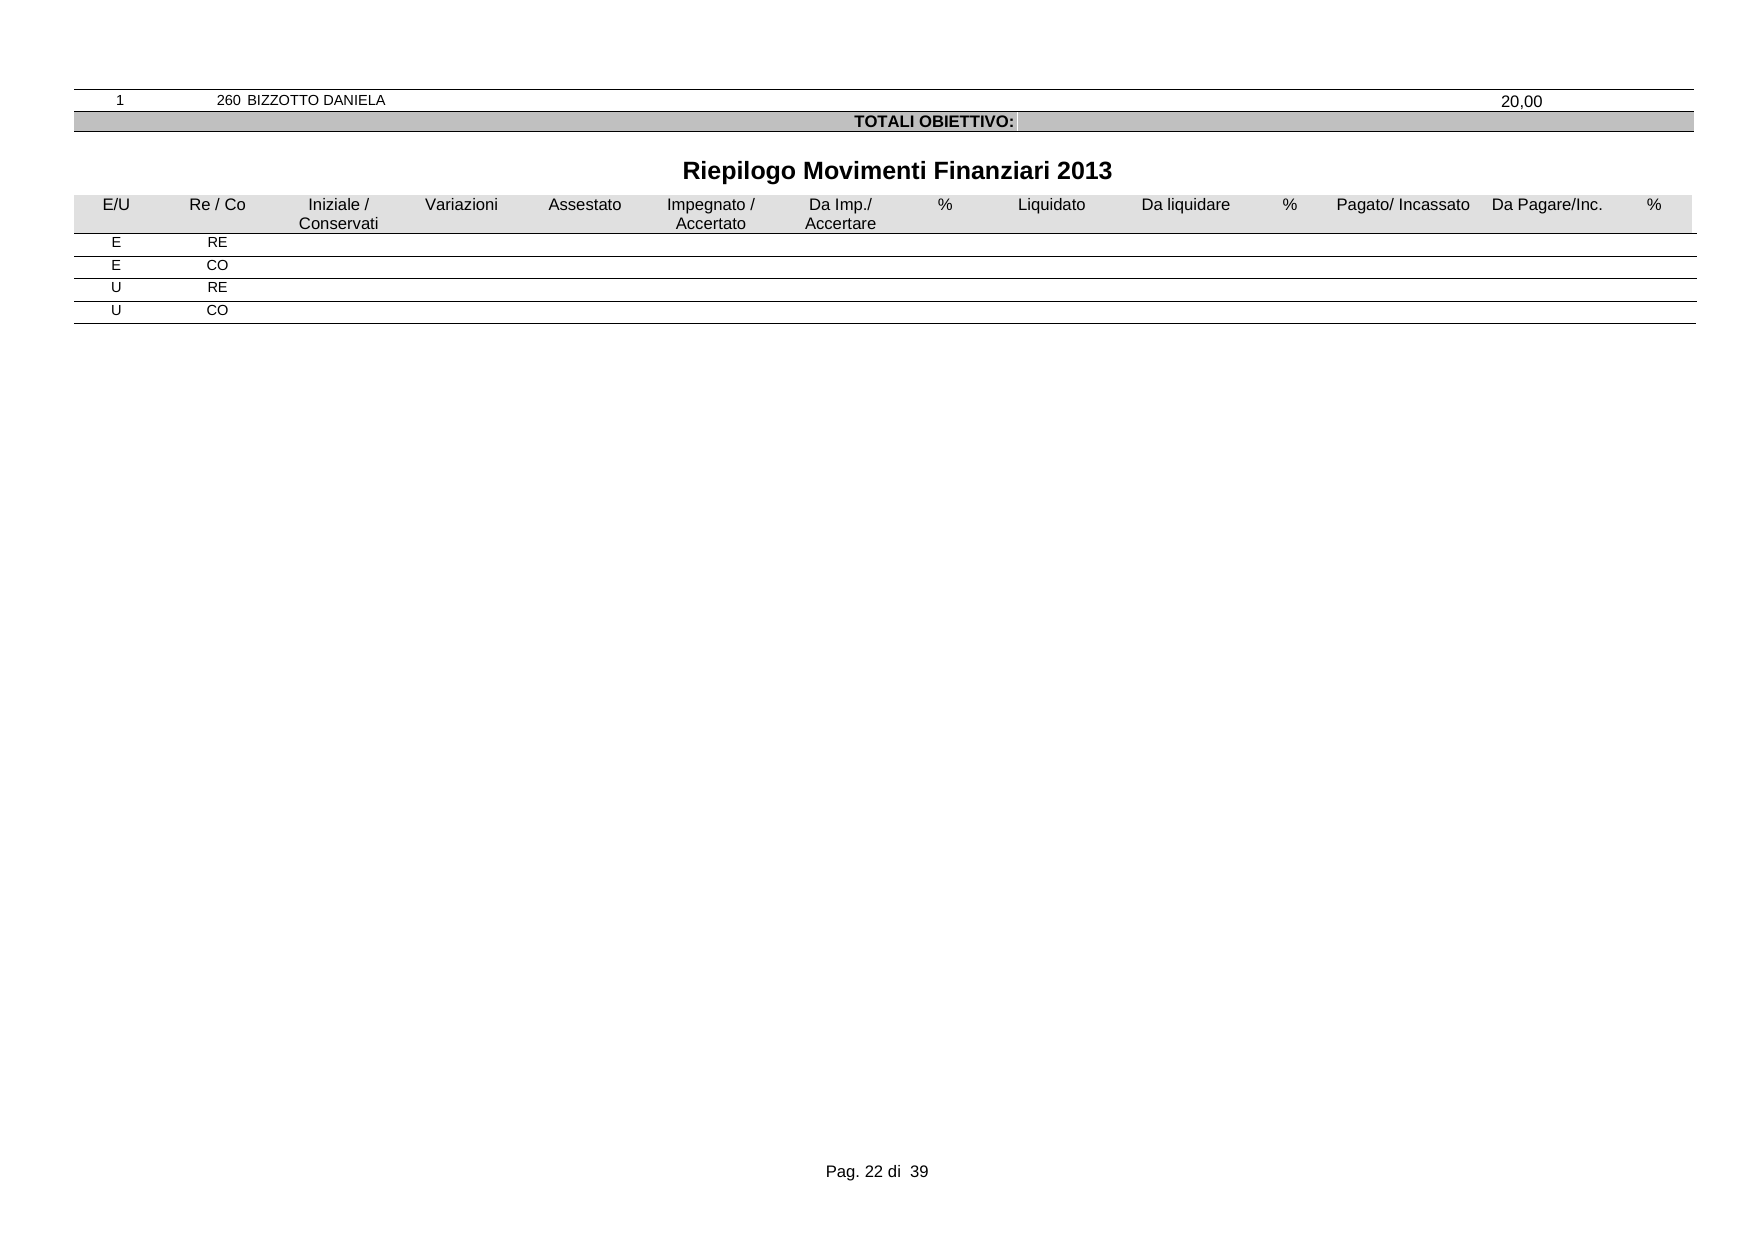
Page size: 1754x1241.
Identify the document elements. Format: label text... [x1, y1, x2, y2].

table_header [1692, 195, 1697, 233]
table_header Pagato/ Incassato [1328, 195, 1478, 233]
table_cell [1018, 90, 1164, 111]
table_cell [1164, 90, 1314, 111]
table_header CO [158, 302, 277, 318]
table_cell [1251, 234, 1328, 251]
table_cell [1616, 234, 1697, 251]
table_header [1481, 257, 1621, 273]
table_cell [522, 234, 643, 251]
table_header [1330, 257, 1481, 273]
table_header [402, 279, 524, 296]
table_header [908, 257, 983, 273]
table_header [524, 279, 646, 296]
table_header [1122, 302, 1253, 318]
table_header [1253, 302, 1330, 318]
table_cell [1121, 234, 1251, 251]
table_header % [1616, 195, 1692, 233]
table_cell [1018, 112, 1164, 131]
table_cell RE [158, 234, 276, 251]
table_header Liquidato [983, 195, 1121, 233]
table_header [774, 257, 908, 273]
table_header [402, 302, 524, 318]
table_header [908, 279, 983, 296]
table_cell [1478, 234, 1616, 251]
table_header [908, 302, 983, 318]
table_cell [1164, 112, 1314, 131]
table_header [646, 302, 774, 318]
table_header Variazioni [401, 195, 522, 233]
table_cell [907, 234, 983, 251]
table_header [1330, 302, 1481, 318]
table_header [277, 279, 402, 296]
table_header [277, 302, 402, 318]
table_cell 20,00 [1464, 90, 1546, 111]
table_header [524, 302, 646, 318]
table_cell [276, 234, 401, 251]
table_cell TOTALI OBIETTIVO: [74, 112, 1017, 131]
table_header [1621, 279, 1697, 296]
table_cell 260 [150, 90, 244, 111]
table_header [1253, 279, 1330, 296]
table_header U [74, 302, 158, 318]
table_cell [1464, 112, 1546, 131]
text Riepilogo Movimenti Finanziari 2013 [71, 156, 1724, 185]
table_header [983, 257, 1122, 273]
table_header [1621, 257, 1697, 273]
table_header [983, 279, 1122, 296]
table_header CO [158, 257, 277, 273]
table_header [524, 257, 646, 273]
table_header [646, 257, 774, 273]
table_header [1122, 279, 1253, 296]
table_cell [1314, 90, 1464, 111]
table_header Impegnato / Accertato [648, 195, 774, 233]
table_cell [643, 234, 774, 251]
table_header % [1251, 195, 1328, 233]
table_cell BIZZOTTO DANIELA [244, 90, 1017, 111]
table_header Da Pagare/Inc. [1478, 195, 1616, 233]
table_header % [907, 195, 983, 233]
table_cell [983, 234, 1121, 251]
table_header Assestato [522, 195, 648, 233]
table_header RE [158, 279, 277, 296]
table_header [1330, 279, 1481, 296]
table_header [1481, 302, 1621, 318]
table_header [277, 257, 402, 273]
table_header [1122, 257, 1253, 273]
table_header [74, 324, 1696, 329]
table_header [774, 302, 908, 318]
table_cell [1546, 112, 1694, 131]
table_header U [74, 279, 158, 296]
table_header Da liquidare [1121, 195, 1251, 233]
table_header Da Imp./ Accertare [774, 195, 907, 233]
table_cell [1328, 234, 1478, 251]
table_header Re / Co [158, 195, 276, 233]
table_cell [401, 234, 522, 251]
table_header [774, 279, 908, 296]
table_cell [1314, 112, 1464, 131]
table_cell [1546, 90, 1694, 111]
table_header [1621, 302, 1697, 318]
table_header [1253, 257, 1330, 273]
table_header [646, 279, 774, 296]
table_header [402, 257, 524, 273]
table_cell 1 [74, 90, 150, 111]
table_header E/U [74, 195, 158, 233]
table_header Iniziale / Conservati [276, 195, 401, 233]
table_header [983, 302, 1122, 318]
table_cell [774, 234, 907, 251]
table_cell E [74, 234, 158, 251]
table_header [1481, 279, 1621, 296]
table_header E [74, 257, 158, 273]
